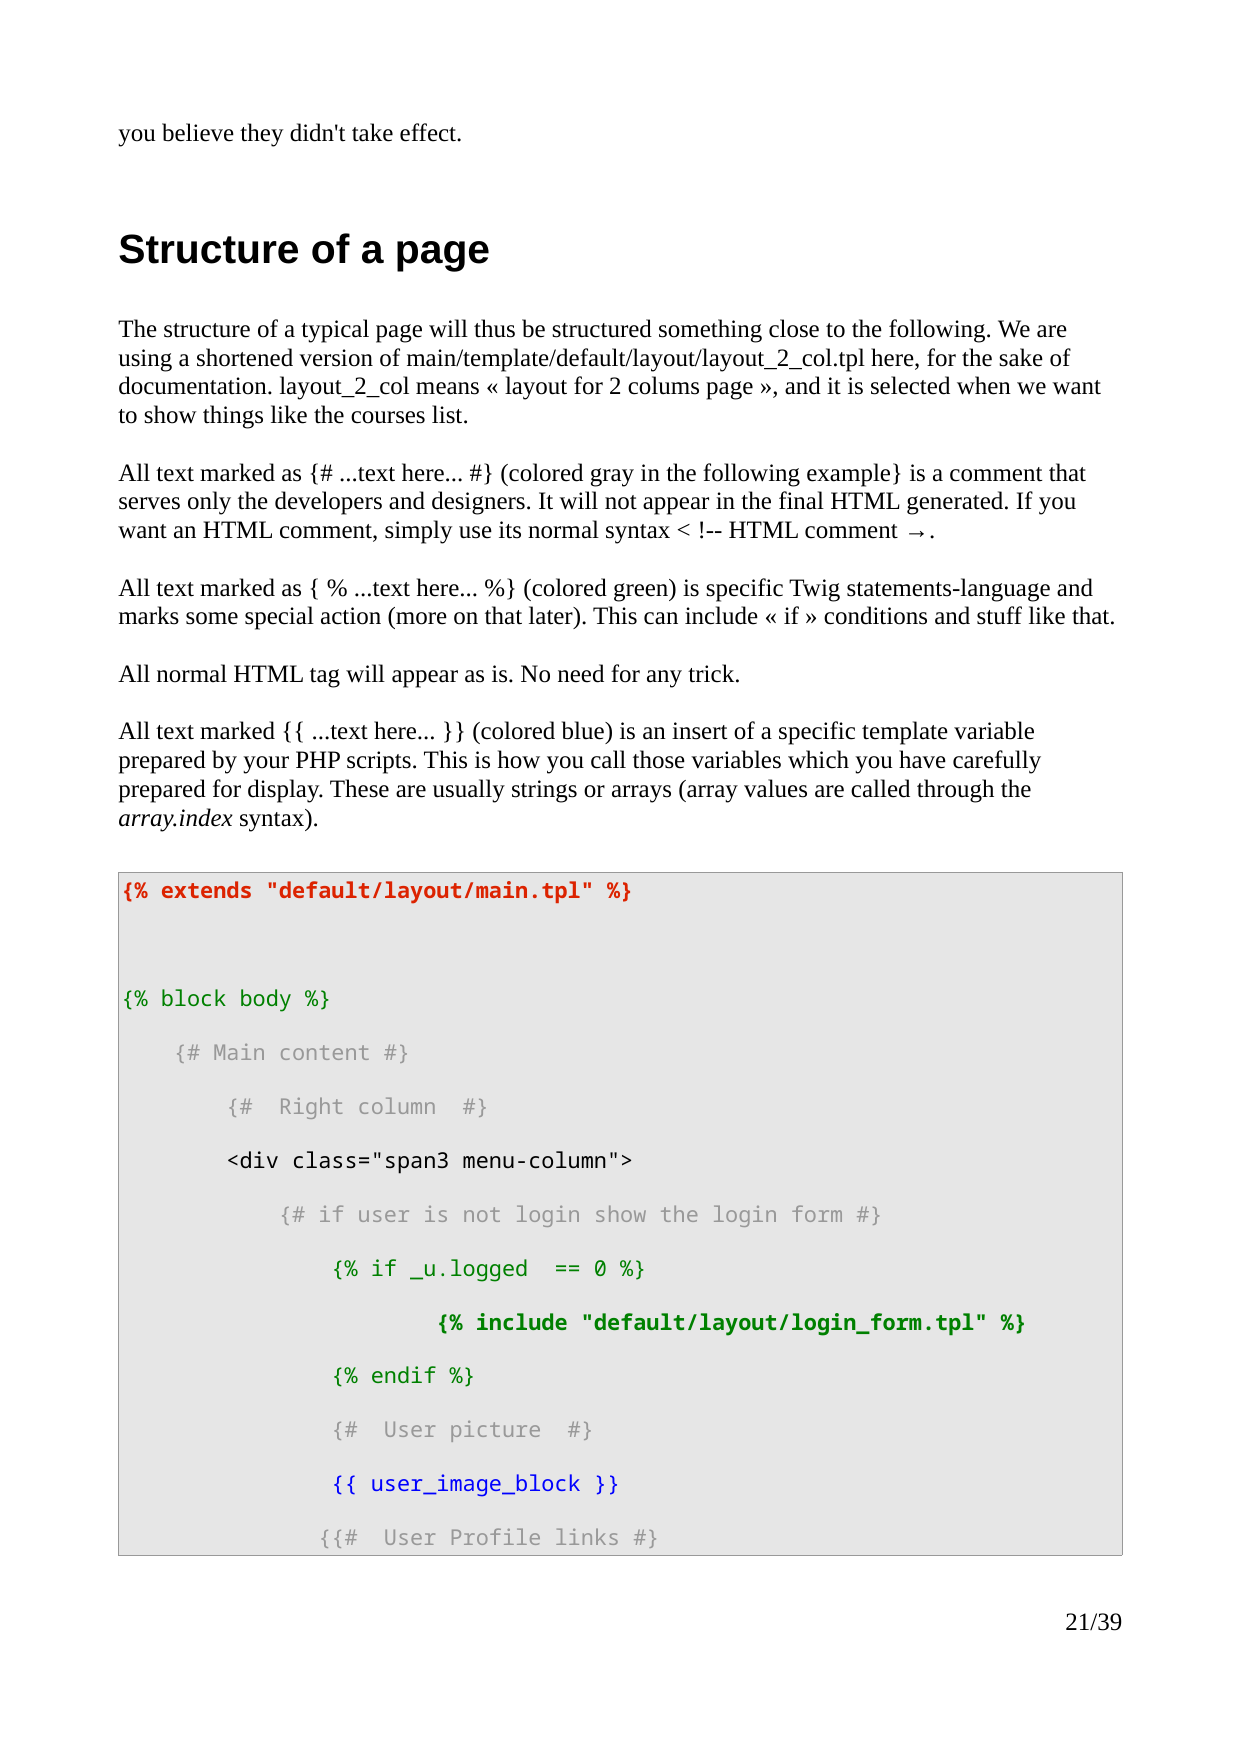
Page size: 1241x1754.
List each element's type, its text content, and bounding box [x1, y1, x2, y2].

text All text marked {{ ...text here... }} (colored blue) is an insert of a specific template variable prepared by your PHP scripts. This is how you call those variables which you have carefully prepared for display. These are usually strings or arrays (array values are called through the array.index syntax). [118, 716, 1122, 831]
text {% extends "default/layout/main.tpl" %} [119, 873, 1122, 905]
text {{ user_image_block }} [119, 1465, 1122, 1498]
text All text marked as { % ...text here... %} (colored green) is specific Twig statements-language and marks some special action (more on that later). This can include « if » conditions and stuff like that. [118, 573, 1122, 630]
text All text marked as {# ...text here... #} (colored gray in the following example} is a comment that serves only the developers and designers. It will not appear in the final HTML generated. If you want an HTML comment, simply use its normal syntax < !-- HTML comment →. [118, 458, 1122, 544]
text {# User picture #} [119, 1411, 1122, 1444]
subtitle Structure of a page [118, 226, 1122, 273]
text {# Right column #} [119, 1088, 1122, 1121]
text The structure of a typical page will thus be structured something close to the following. We are using a shortened version of main/template/default/layout/layout_2_col.tpl here, for the sake of documentation. layout_2_col means « layout for 2 colums page », and it is selected when we want to show things like the courses list. [118, 314, 1122, 429]
text {% if _u.logged == 0 %} [119, 1249, 1122, 1282]
text {% block body %} [119, 980, 1122, 1013]
text {# if user is not login show the login form #} [119, 1196, 1122, 1228]
text All normal HTML tag will appear as is. No need for any trick. [118, 659, 1122, 688]
text you believe they didn't take effect. [118, 118, 1122, 147]
text {% include "default/layout/login_form.tpl" %} [119, 1303, 1122, 1336]
text {# Main content #} [119, 1034, 1122, 1067]
text <div class="span3 menu-column"> [119, 1142, 1122, 1174]
text {{# User Profile links #} [119, 1519, 1122, 1555]
text {% endif %} [119, 1357, 1122, 1390]
